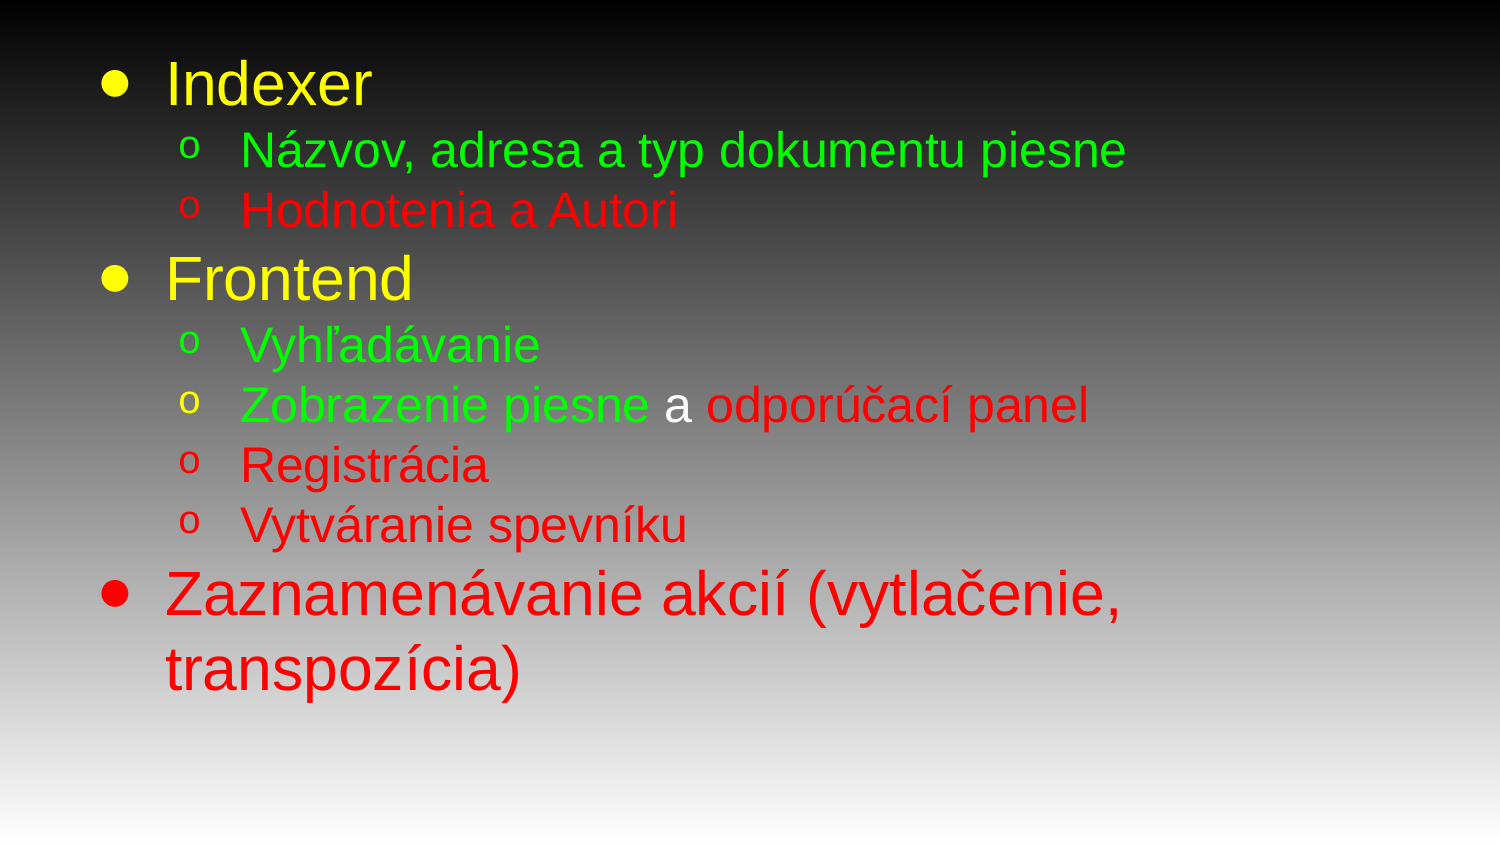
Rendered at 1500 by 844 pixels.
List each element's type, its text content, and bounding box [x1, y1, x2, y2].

list Indexer Názvov, adresa a typ dokumentu piesne Hodnotenia a Autori Frontend Vyhľadávanie Zobrazenie piesne a odporúčací panel Registrácia Vytváranie spevníku Zaznamenávanie akcií (vytlačenie, transpozícia) [75, 27, 1425, 808]
